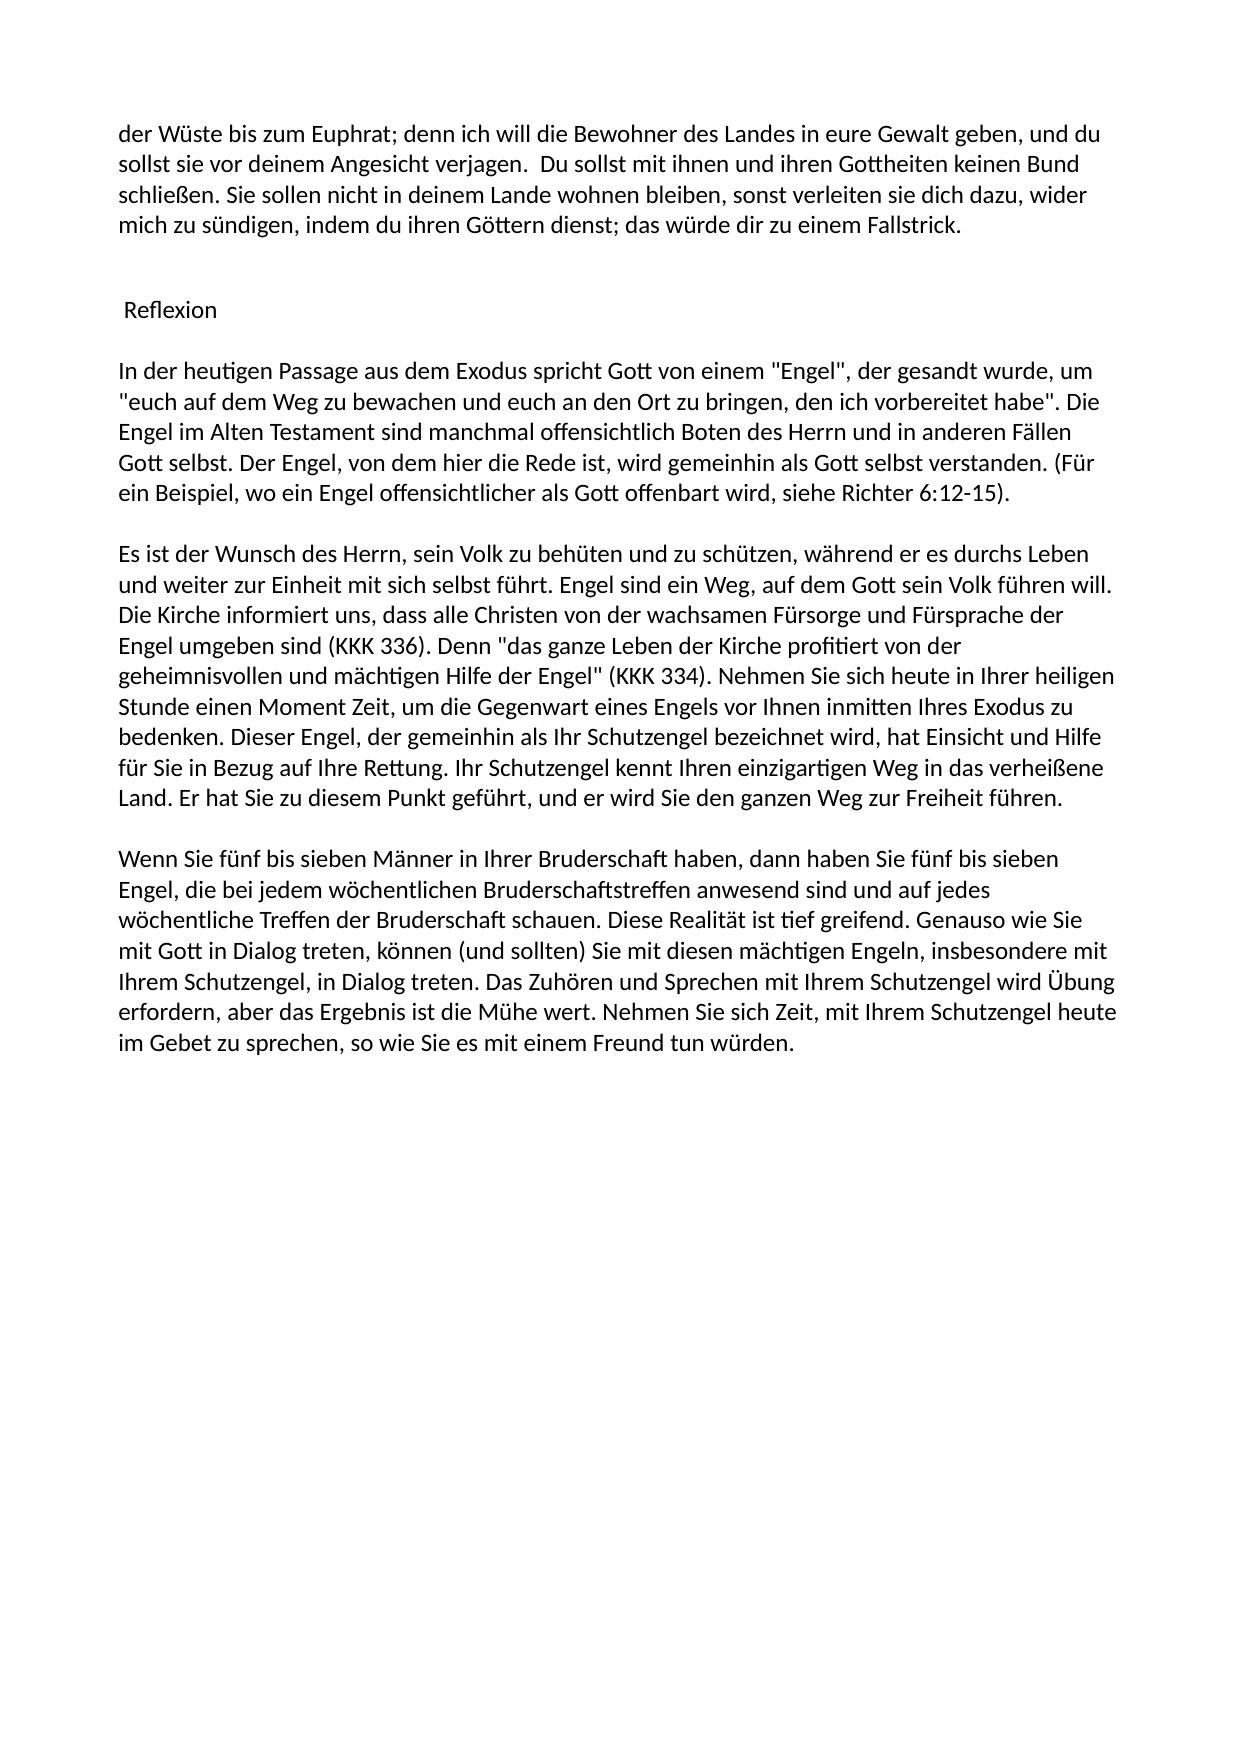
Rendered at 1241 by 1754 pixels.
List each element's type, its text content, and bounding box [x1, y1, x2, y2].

text der Wüste bis zum Euphrat; denn ich will die Bewohner des Landes in eure Gewalt geben, und du sollst sie vor deinem Angesicht verjagen. Du sollst mit ihnen und ihren Gottheiten keinen Bund schließen. Sie sollen nicht in deinem Lande wohnen bleiben, sonst verleiten sie dich dazu, wider mich zu sündigen, indem du ihren Göttern dienst; das würde dir zu einem Fallstrick. [118, 118, 1122, 240]
text Reflexion In der heutigen Passage aus dem Exodus spricht Gott von einem "Engel", der gesandt wurde, um "euch auf dem Weg zu bewachen und euch an den Ort zu bringen, den ich vorbereitet habe". Die Engel im Alten Testament sind manchmal offensichtlich Boten des Herrn und in anderen Fällen Gott selbst. Der Engel, von dem hier die Rede ist, wird gemeinhin als Gott selbst verstanden. (Für ein Beispiel, wo ein Engel offensichtlicher als Gott offenbart wird, siehe Richter 6:12-15). Es ist der Wunsch des Herrn, sein Volk zu behüten und zu schützen, während er es durchs Leben und weiter zur Einheit mit sich selbst führt. Engel sind ein Weg, auf dem Gott sein Volk führen will. Die Kirche informiert uns, dass alle Christen von der wachsamen Fürsorge und Fürsprache der Engel umgeben sind (KKK 336). Denn "das ganze Leben der Kirche profitiert von der geheimnisvollen und mächtigen Hilfe der Engel" (KKK 334). Nehmen Sie sich heute in Ihrer heiligen Stunde einen Moment Zeit, um die Gegenwart eines Engels vor Ihnen inmitten Ihres Exodus zu bedenken. Dieser Engel, der gemeinhin als Ihr Schutzengel bezeichnet wird, hat Einsicht und Hilfe für Sie in Bezug auf Ihre Rettung. Ihr Schutzengel kennt Ihren einzigartigen Weg in das verheißene Land. Er hat Sie zu diesem Punkt geführt, und er wird Sie den ganzen Weg zur Freiheit führen. Wenn Sie fünf bis sieben Männer in Ihrer Bruderschaft haben, dann haben Sie fünf bis sieben Engel, die bei jedem wöchentlichen Bruderschaftstreffen anwesend sind und auf jedes wöchentliche Treffen der Bruderschaft schauen. Diese Realität ist tief greifend. Genauso wie Sie mit Gott in Dialog treten, können (und sollten) Sie mit diesen mächtigen Engeln, insbesondere mit Ihrem Schutzengel, in Dialog treten. Das Zuhören und Sprechen mit Ihrem Schutzengel wird Übung erfordern, aber das Ergebnis ist die Mühe wert. Nehmen Sie sich Zeit, mit Ihrem Schutzengel heute im Gebet zu sprechen, so wie Sie es mit einem Freund tun würden. [118, 294, 1122, 1057]
